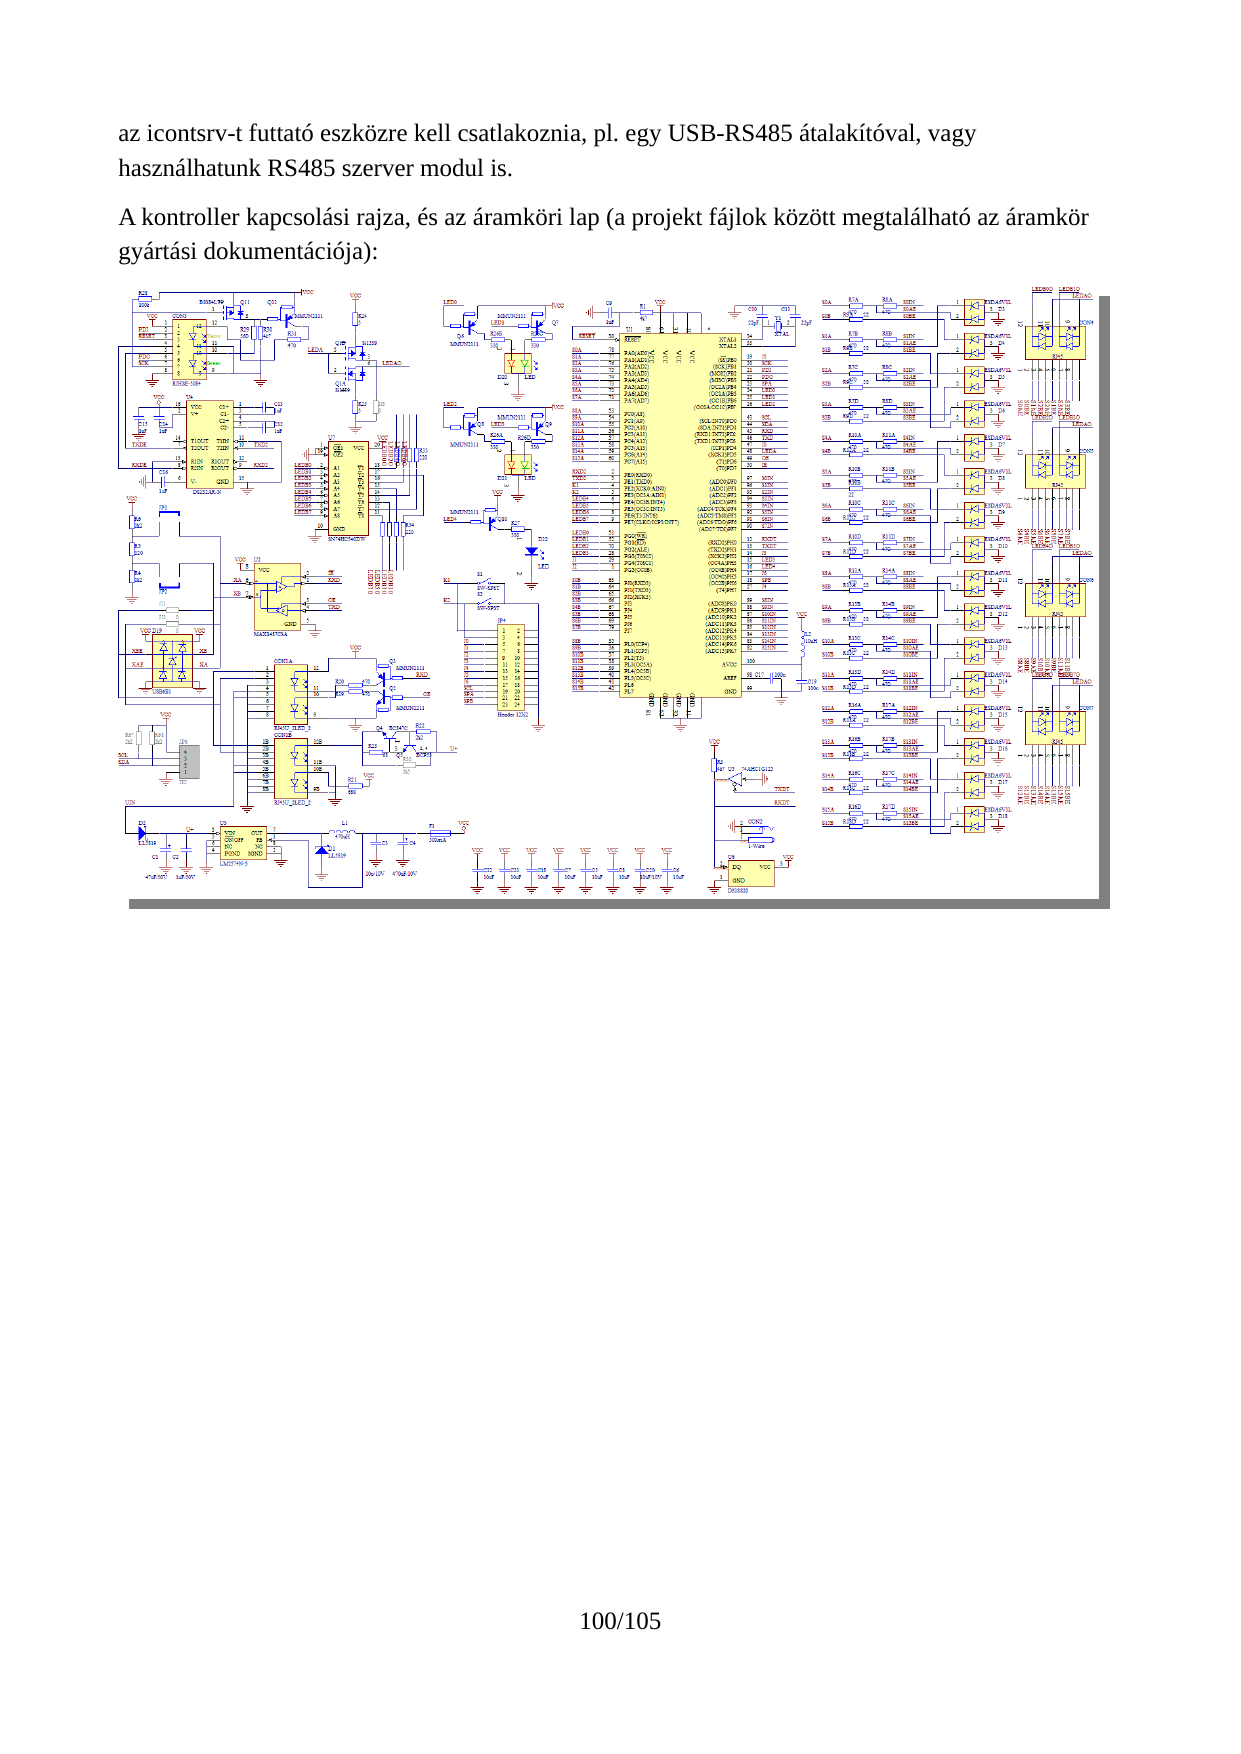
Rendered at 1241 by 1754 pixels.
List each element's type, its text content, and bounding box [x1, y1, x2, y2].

picture [118, 285, 1099, 899]
text az icontsrv-t futtató eszközre kell csatlakoznia, pl. egy USB-RS485 átalakítóval, vagy használhatunk RS485 szerver modul is. [118, 118, 1122, 181]
text A kontroller kapcsolási rajza, és az áramköri lap (a projekt fájlok között megtalálható az áramkör gyártási dokumentációja): [118, 202, 1122, 265]
